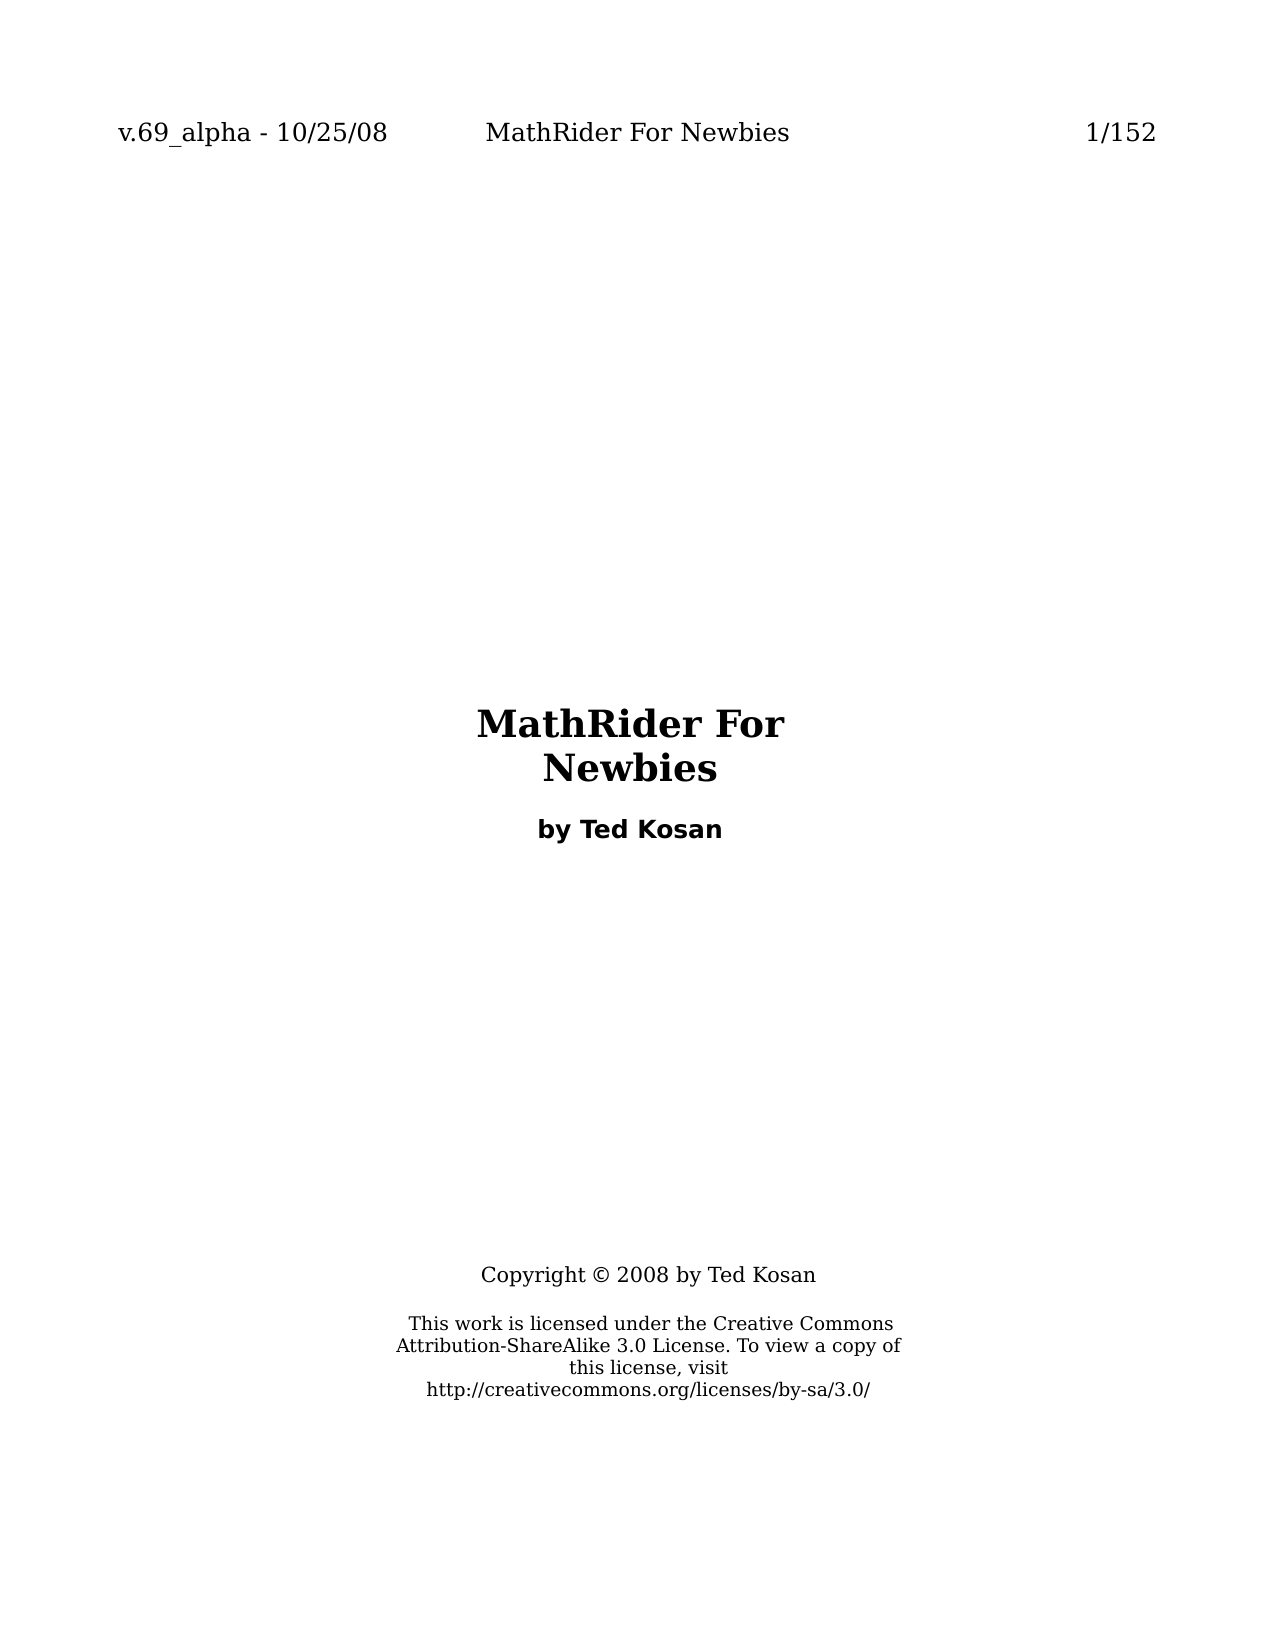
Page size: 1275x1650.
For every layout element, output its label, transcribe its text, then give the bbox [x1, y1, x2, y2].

text Copyright © 2008 by Ted Kosan [382, 1260, 915, 1289]
text by Ted Kosan [427, 815, 832, 844]
text MathRider For Newbies [427, 702, 832, 790]
text This work is licensed under the Creative Commons Attribution-ShareAlike 3.0 License. To view a copy of this license, visit http://creativecommons.org/licenses/by-sa/3.0/ [382, 1313, 915, 1401]
